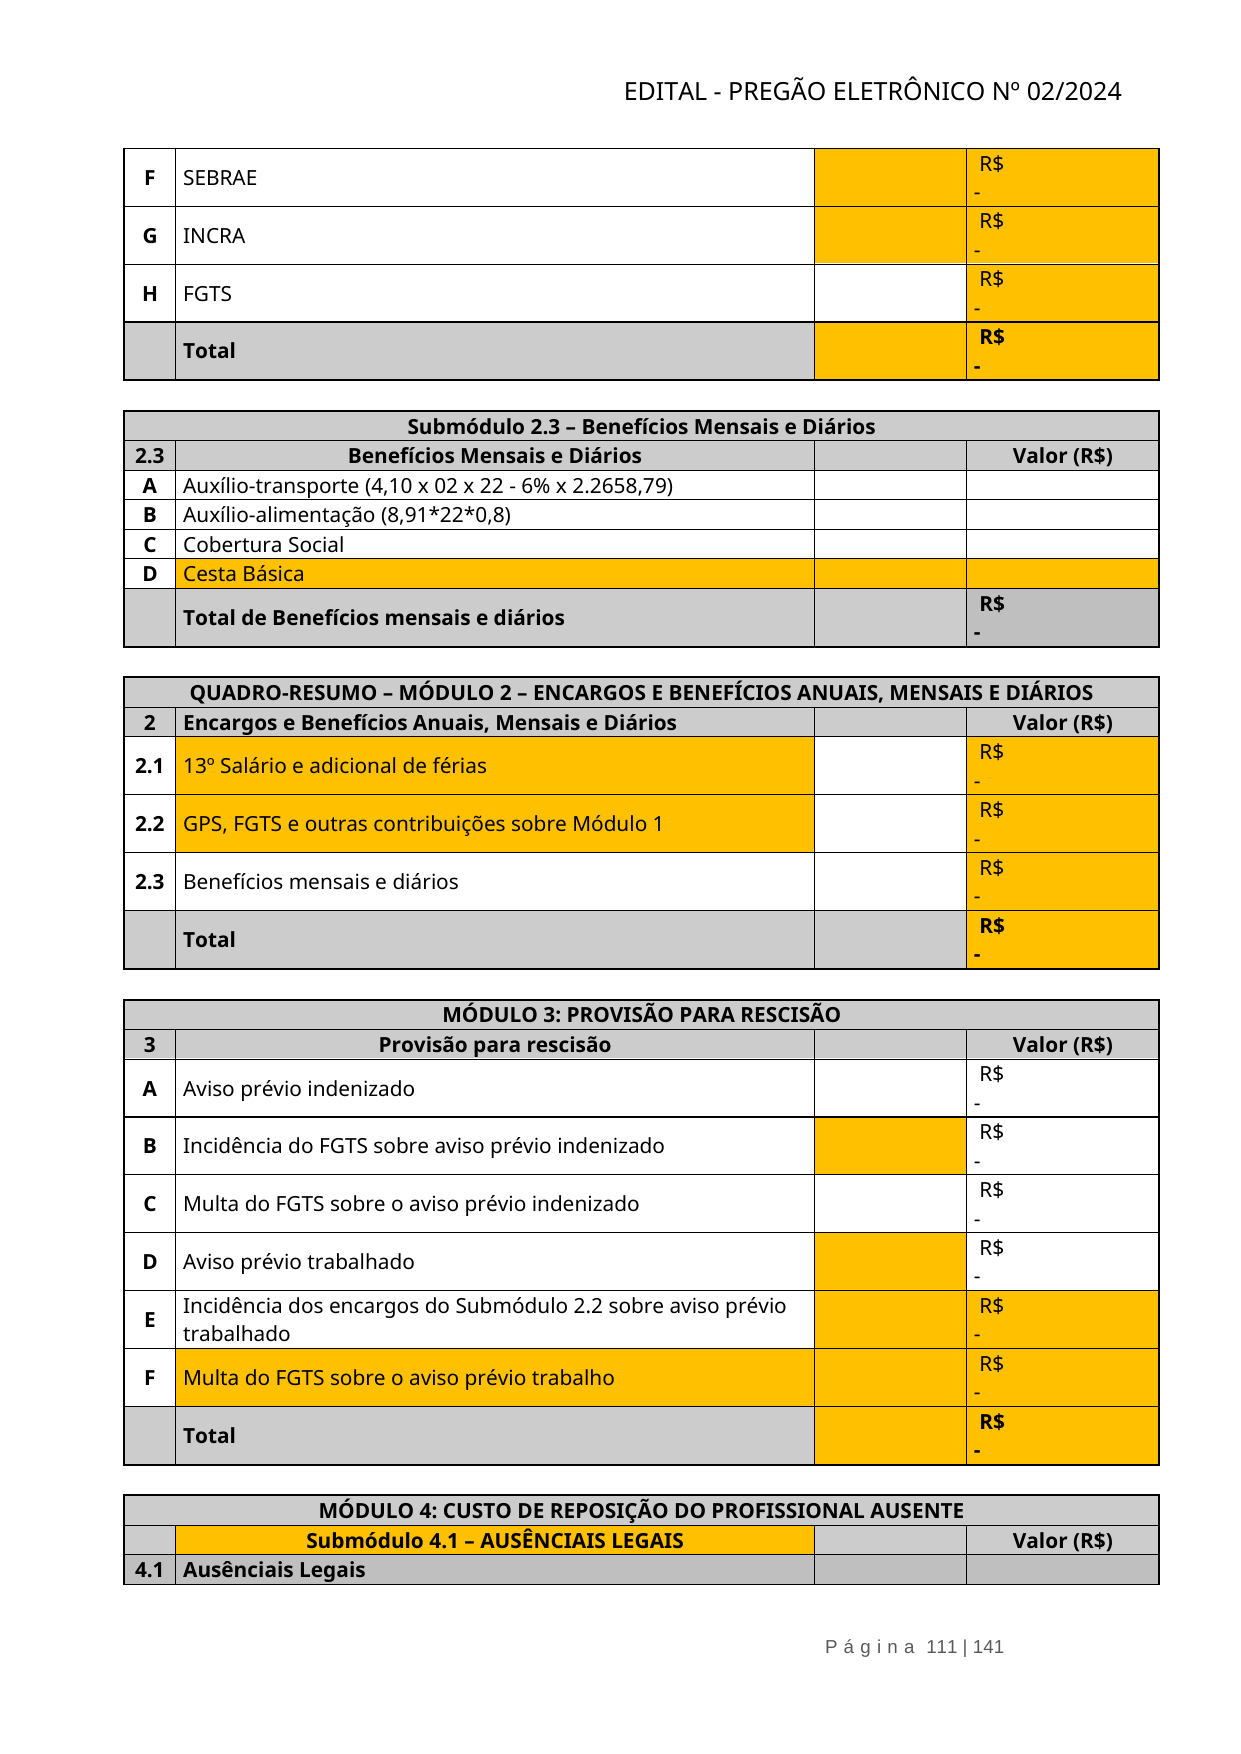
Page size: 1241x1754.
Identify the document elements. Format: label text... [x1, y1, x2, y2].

table_cell [124, 970, 176, 998]
table_cell [967, 471, 1158, 499]
table_cell Provisão para rescisão [176, 1030, 814, 1058]
table_cell [815, 1233, 966, 1290]
table_cell GPS, FGTS e outras contribuições sobre Módulo 1 [176, 795, 814, 852]
table_cell [815, 265, 966, 321]
table_cell R$ - [967, 1233, 1158, 1290]
table_cell [176, 648, 814, 676]
table_cell Benefícios Mensais e Diários [176, 441, 814, 470]
table_cell E [125, 1291, 175, 1348]
table_cell FGTS [176, 265, 814, 321]
table_cell R$ - [967, 207, 1158, 263]
table_cell Valor (R$) [967, 1030, 1158, 1058]
table_cell Multa do FGTS sobre o aviso prévio trabalho [176, 1349, 814, 1406]
table_cell F [125, 149, 175, 206]
table_cell Submódulo 4.1 – AUSÊNCIAIS LEGAIS [176, 1526, 814, 1554]
table_cell [815, 853, 966, 910]
table_cell Aviso prévio indenizado [176, 1060, 814, 1116]
table_cell [815, 1030, 966, 1058]
table_cell [815, 1291, 966, 1348]
table_cell [815, 911, 966, 968]
table_cell [815, 500, 966, 529]
table_cell A [125, 471, 175, 499]
table_cell R$ - [967, 1118, 1158, 1174]
table_cell 3 [125, 1030, 175, 1058]
table_cell [125, 1526, 175, 1554]
table_cell R$ - [967, 1349, 1158, 1406]
table_cell [966, 970, 1159, 998]
table_cell [124, 648, 176, 676]
table_cell Total [176, 1407, 814, 1464]
table_cell R$ - [967, 737, 1158, 794]
table_cell Incidência do FGTS sobre aviso prévio indenizado [176, 1118, 814, 1174]
table_cell [815, 1118, 966, 1174]
table_cell [814, 648, 966, 676]
table_cell [814, 970, 966, 998]
table_cell D [125, 1233, 175, 1290]
table_cell [815, 471, 966, 499]
table_cell 2 [125, 708, 175, 736]
table_cell Submódulo 2.3 – Benefícios Mensais e Diários [125, 412, 1158, 440]
table_cell Auxílio-alimentação (8,91*22*0,8) [176, 500, 814, 529]
table_cell [815, 737, 966, 794]
table_cell [815, 559, 966, 588]
table_cell Cobertura Social [176, 530, 814, 558]
table_cell 2.1 [125, 737, 175, 794]
table_cell Valor (R$) [967, 708, 1158, 736]
table_cell Total [176, 911, 814, 968]
table_cell INCRA [176, 207, 814, 263]
table_cell 2.2 [125, 795, 175, 852]
table_cell [125, 911, 175, 968]
table_cell [966, 1466, 1159, 1494]
table_cell Ausênciais Legais [176, 1555, 814, 1584]
table_cell SEBRAE [176, 149, 814, 206]
table_cell [815, 795, 966, 852]
table_cell [815, 708, 966, 736]
table_cell R$ - [967, 1407, 1158, 1464]
table_cell [176, 381, 814, 410]
table_cell 13º Salário e adicional de férias [176, 737, 814, 794]
table_cell [967, 530, 1158, 558]
table_cell Valor (R$) [967, 1526, 1158, 1554]
table_cell R$ - [967, 853, 1158, 910]
table_cell [176, 1466, 814, 1494]
table_cell R$ - [967, 265, 1158, 321]
table_cell [124, 1466, 176, 1494]
table_cell 2.3 [125, 441, 175, 470]
table_cell 2.3 [125, 853, 175, 910]
table_cell MÓDULO 4: CUSTO DE REPOSIÇÃO DO PROFISSIONAL AUSENTE [125, 1496, 1158, 1525]
table_cell Incidência dos encargos do Submódulo 2.2 sobre aviso prévio trabalhado [176, 1291, 814, 1348]
table_cell [967, 500, 1158, 529]
table_cell G [125, 207, 175, 263]
table_cell R$ - [967, 323, 1158, 379]
table_cell MÓDULO 3: PROVISÃO PARA RESCISÃO [125, 1001, 1158, 1029]
table_cell [815, 1526, 966, 1554]
table_cell A [125, 1060, 175, 1116]
table_cell [176, 970, 814, 998]
table_cell [815, 1060, 966, 1116]
table_cell Total de Benefícios mensais e diários [176, 589, 814, 646]
table_cell [815, 1407, 966, 1464]
table_cell Total [176, 323, 814, 379]
table_cell QUADRO-RESUMO – MÓDULO 2 – ENCARGOS E BENEFÍCIOS ANUAIS, MENSAIS E DIÁRIOS [125, 678, 1158, 707]
table_cell [815, 530, 966, 558]
table_cell Aviso prévio trabalhado [176, 1233, 814, 1290]
table_cell C [125, 530, 175, 558]
table_cell R$ - [967, 1291, 1158, 1348]
table_cell [814, 1466, 966, 1494]
table_cell R$ - [967, 149, 1158, 206]
table_cell Auxílio-transporte (4,10 x 02 x 22 - 6% x 2.2658,79) [176, 471, 814, 499]
table_cell Valor (R$) [967, 441, 1158, 470]
table_cell [815, 149, 966, 206]
table_cell [815, 1555, 966, 1584]
table_cell [125, 1407, 175, 1464]
table_cell [814, 381, 966, 410]
table_cell H [125, 265, 175, 321]
table_cell [966, 648, 1159, 676]
table_cell [815, 589, 966, 646]
table_cell Multa do FGTS sobre o aviso prévio indenizado [176, 1175, 814, 1232]
table_cell [125, 323, 175, 379]
table_cell R$ - [967, 1060, 1158, 1116]
table_cell B [125, 1118, 175, 1174]
table_cell [967, 559, 1158, 588]
table_cell Benefícios mensais e diários [176, 853, 814, 910]
table_cell Encargos e Benefícios Anuais, Mensais e Diários [176, 708, 814, 736]
table_cell 4.1 [125, 1555, 175, 1584]
table_cell D [125, 559, 175, 588]
table_cell C [125, 1175, 175, 1232]
table_cell [815, 441, 966, 470]
table_cell Cesta Básica [176, 559, 814, 588]
table_cell [125, 589, 175, 646]
table_cell R$ - [967, 911, 1158, 968]
table_cell [815, 323, 966, 379]
table_cell [966, 381, 1159, 410]
table_cell R$ - [967, 1175, 1158, 1232]
table_cell [815, 1175, 966, 1232]
table_cell [124, 381, 176, 410]
table_cell B [125, 500, 175, 529]
table_cell R$ - [967, 589, 1158, 646]
table_cell R$ - [967, 795, 1158, 852]
table_cell F [125, 1349, 175, 1406]
table_cell [815, 207, 966, 263]
table_cell [815, 1349, 966, 1406]
table_cell [967, 1555, 1158, 1584]
